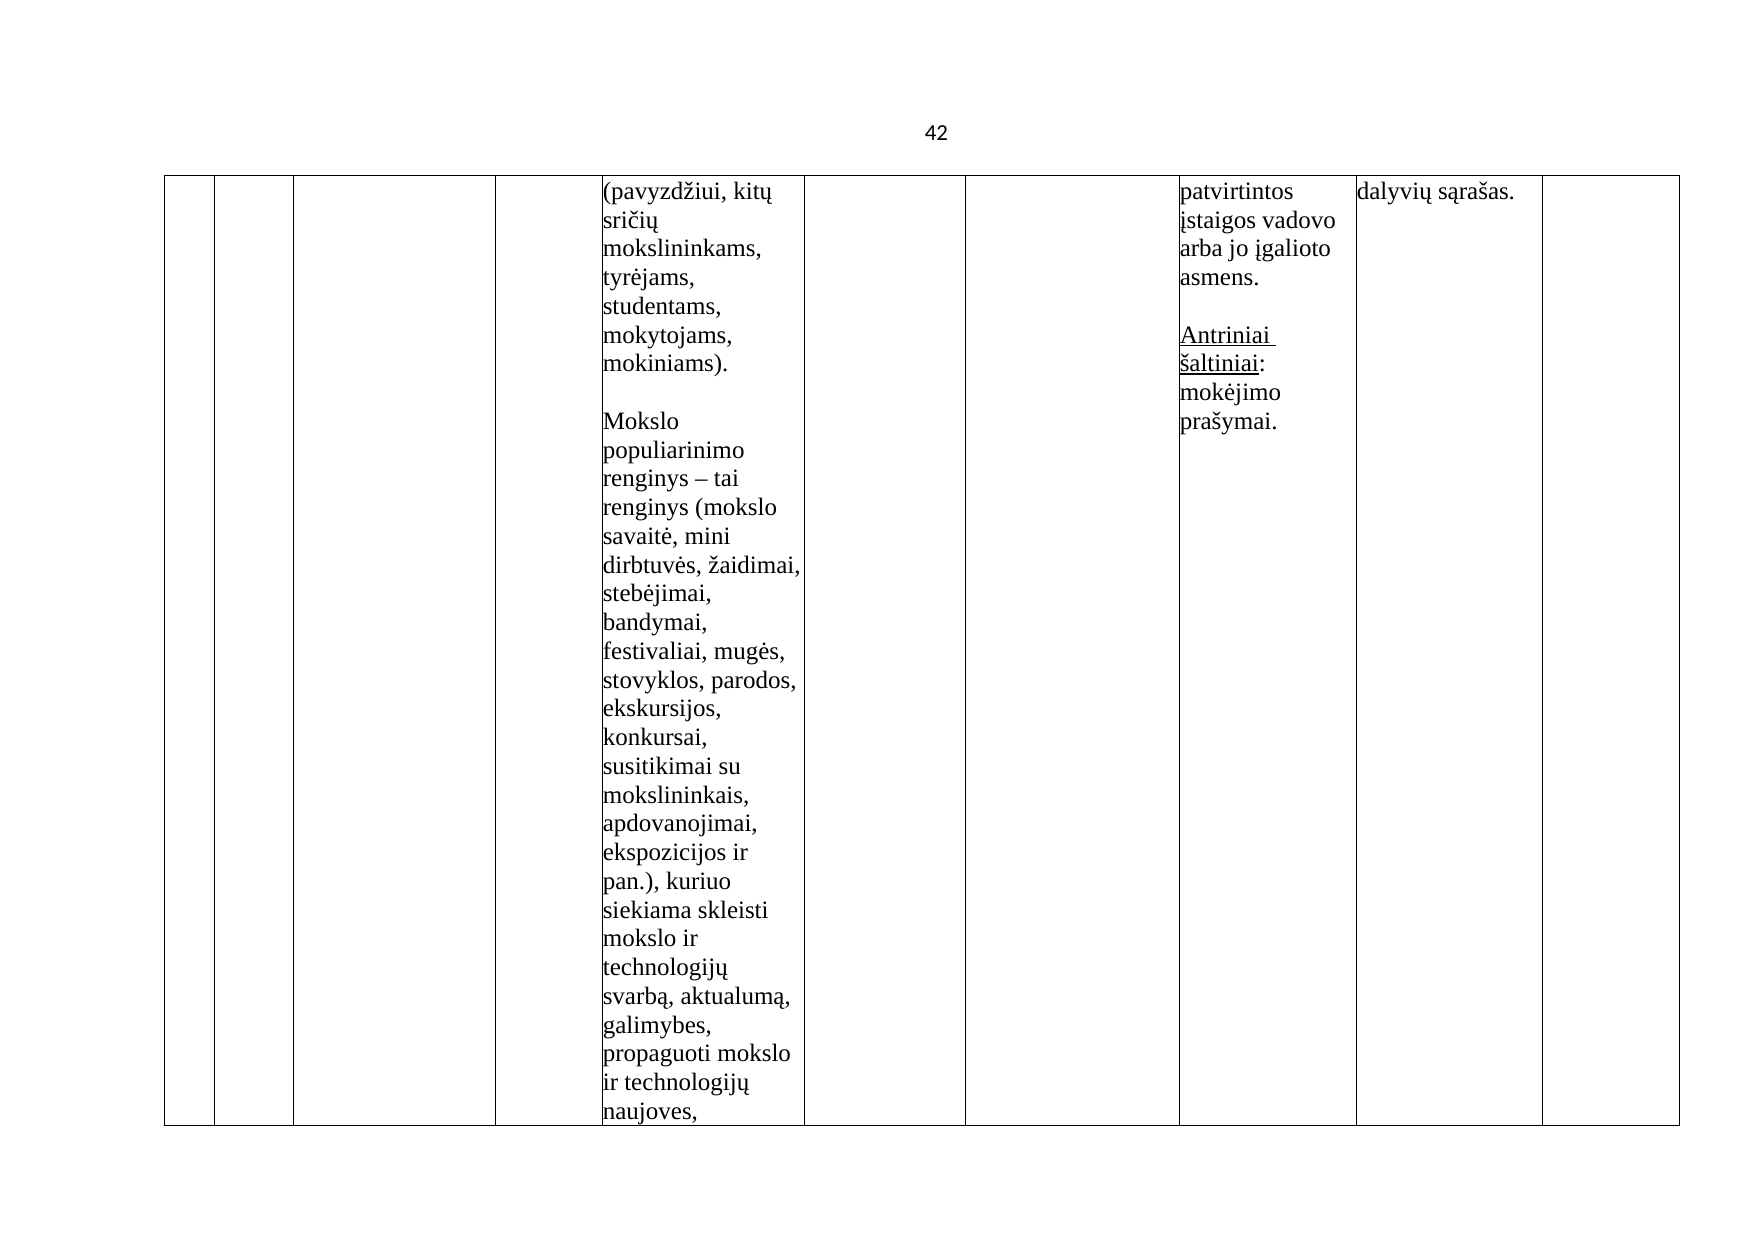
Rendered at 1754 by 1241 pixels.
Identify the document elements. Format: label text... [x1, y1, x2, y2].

table_cell [966, 176, 1179, 1125]
table_cell [805, 176, 965, 1125]
table_cell [496, 176, 602, 1125]
table_cell [165, 176, 214, 1125]
table_cell patvirtintos įstaigos vadovo arba jo įgalioto asmens. Antriniai šaltiniai: mokėjimo prašymai. [1180, 176, 1356, 1125]
table_cell dalyvių sąrašas. [1357, 176, 1542, 1125]
table_cell [215, 176, 293, 1125]
table_cell [1543, 176, 1679, 1125]
table_cell (pavyzdžiui, kitų sričių mokslininkams, tyrėjams, studentams, mokytojams, mokiniams). Mokslo populiarinimo renginys – tai renginys (mokslo savaitė, mini dirbtuvės, žaidimai, stebėjimai, bandymai, festivaliai, mugės, stovyklos, parodos, ekskursijos, konkursai, susitikimai su mokslininkais, apdovanojimai, ekspozicijos ir pan.), kuriuo siekiama skleisti mokslo ir technologijų svarbą, aktualumą, galimybes, propaguoti mokslo ir technologijų naujoves, [603, 176, 804, 1125]
table_cell [294, 176, 495, 1125]
